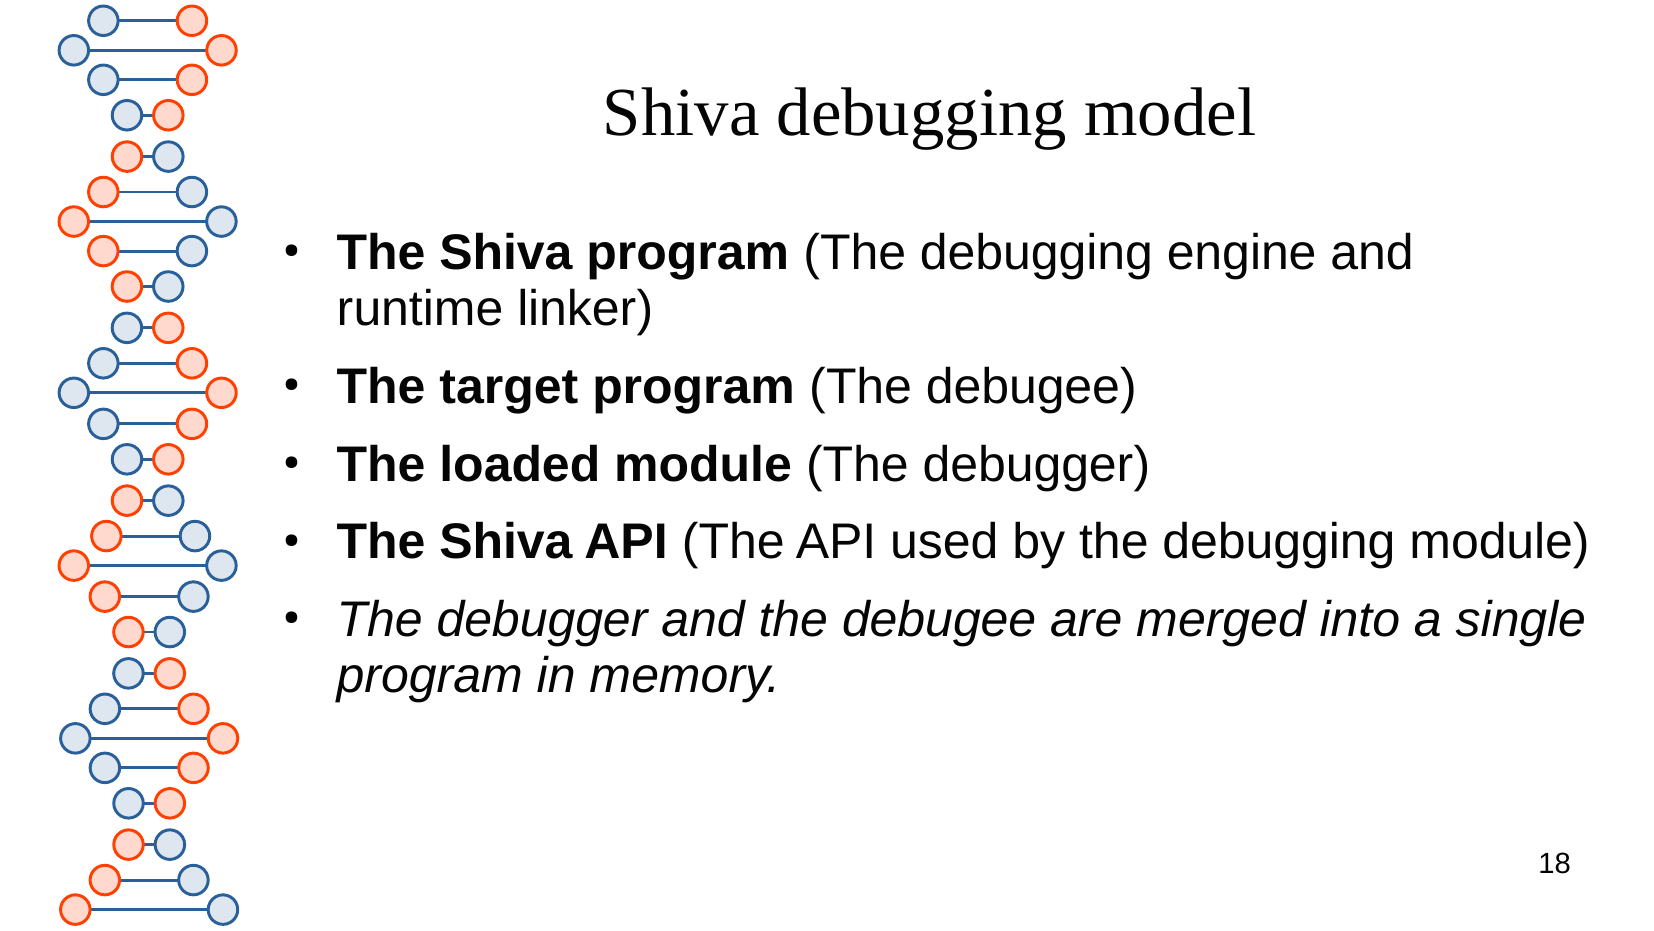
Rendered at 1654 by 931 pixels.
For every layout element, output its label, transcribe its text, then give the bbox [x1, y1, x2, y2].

title Shiva debugging model [265, 35, 1595, 189]
list The Shiva program (The debugging engine and runtime linker) The target program (The debugee) The loaded module (The debugger) The Shiva API (The API used by the debugging module) The debugger and the debugee are merged into a single program in memory. [265, 224, 1595, 764]
